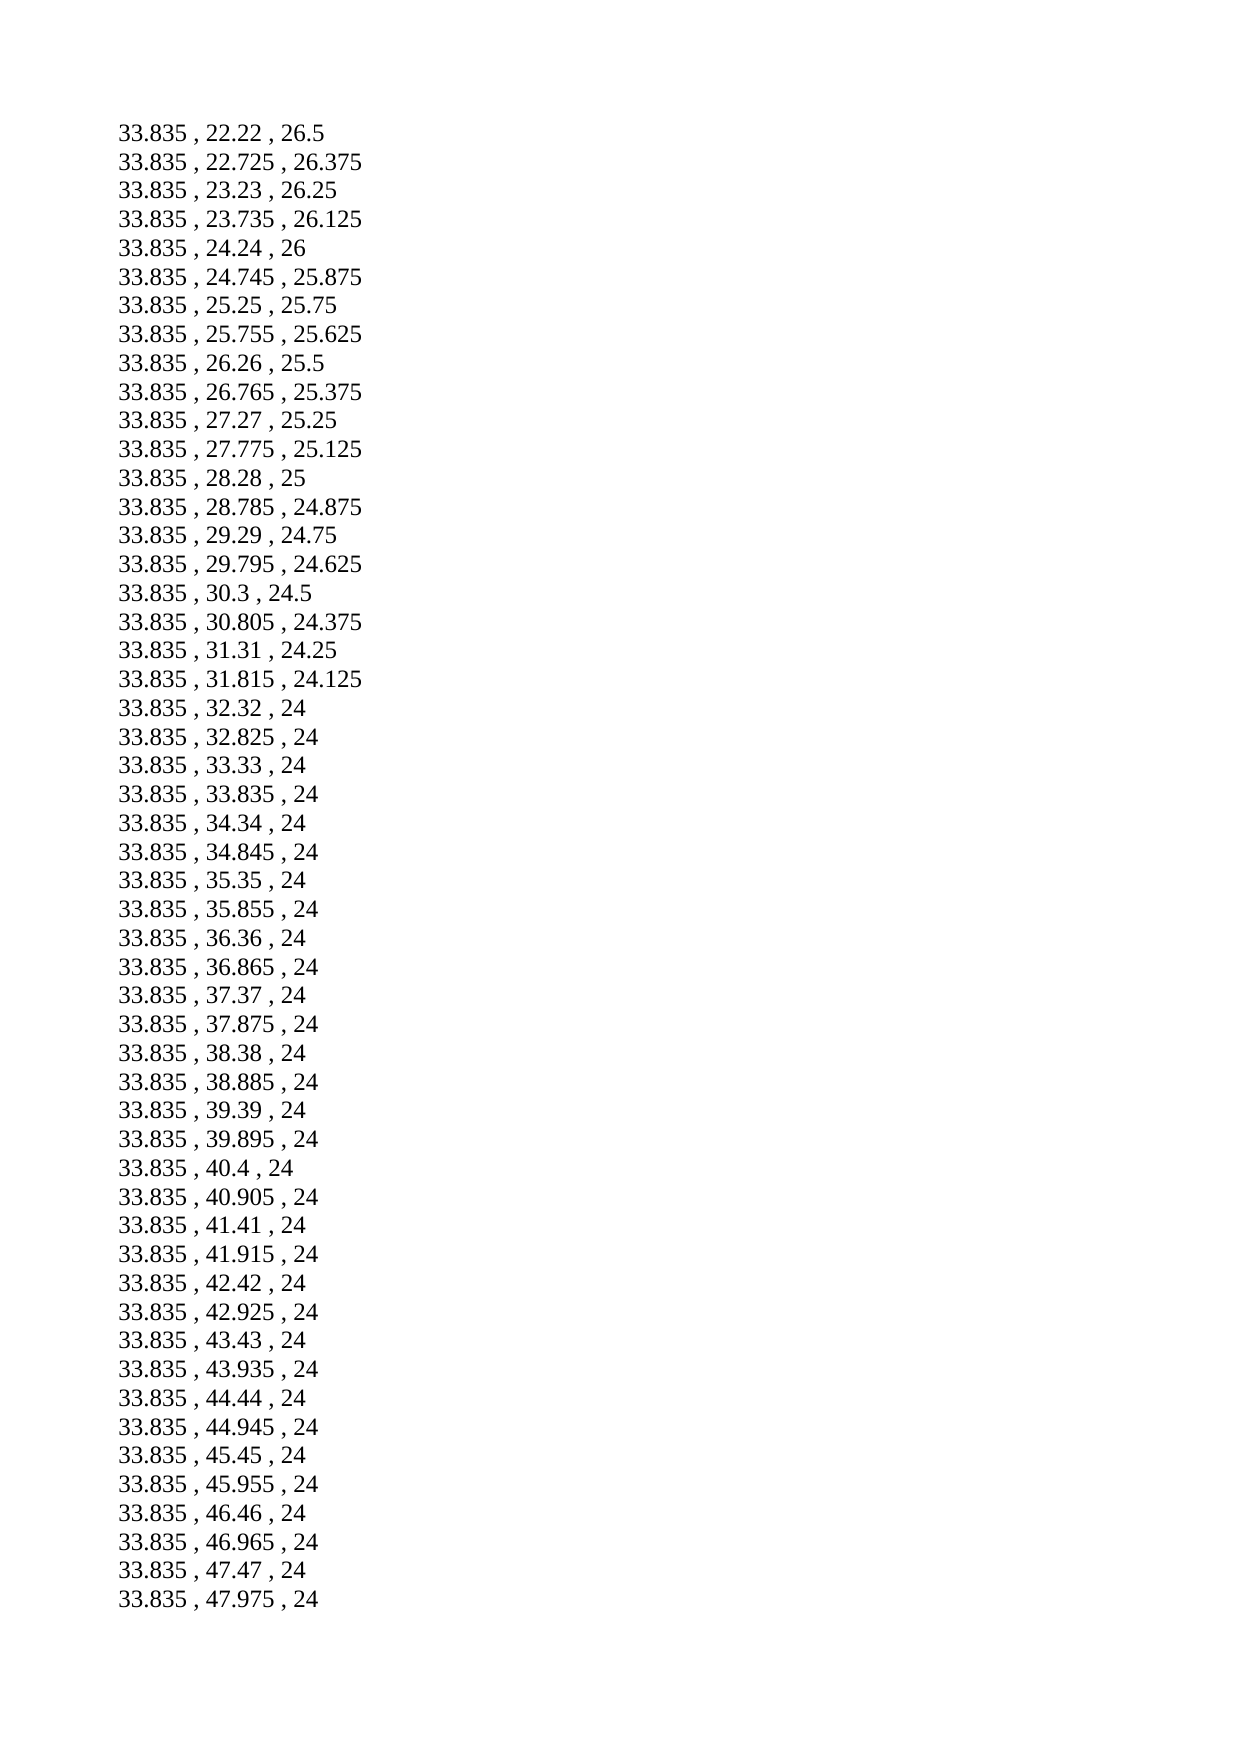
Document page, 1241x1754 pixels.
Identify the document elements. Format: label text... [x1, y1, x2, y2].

text 33.835 , 46.46 , 24 [118, 1498, 1122, 1527]
text 33.835 , 23.23 , 26.25 [118, 176, 1122, 204]
text 33.835 , 30.805 , 24.375 [118, 607, 1122, 636]
text 33.835 , 24.24 , 26 [118, 233, 1122, 262]
text 33.835 , 25.25 , 25.75 [118, 291, 1122, 319]
text 33.835 , 38.885 , 24 [118, 1067, 1122, 1096]
text 33.835 , 39.39 , 24 [118, 1096, 1122, 1124]
text 33.835 , 26.765 , 25.375 [118, 377, 1122, 406]
text 33.835 , 42.925 , 24 [118, 1297, 1122, 1326]
text 33.835 , 38.38 , 24 [118, 1038, 1122, 1067]
text 33.835 , 32.32 , 24 [118, 693, 1122, 722]
text 33.835 , 43.935 , 24 [118, 1354, 1122, 1383]
text 33.835 , 36.36 , 24 [118, 923, 1122, 952]
text 33.835 , 22.725 , 26.375 [118, 147, 1122, 176]
text 33.835 , 36.865 , 24 [118, 952, 1122, 981]
text 33.835 , 35.855 , 24 [118, 894, 1122, 923]
text 33.835 , 28.28 , 25 [118, 463, 1122, 492]
text 33.835 , 40.4 , 24 [118, 1153, 1122, 1182]
text 33.835 , 24.745 , 25.875 [118, 262, 1122, 291]
text 33.835 , 35.35 , 24 [118, 866, 1122, 894]
text 33.835 , 47.975 , 24 [118, 1584, 1122, 1613]
text 33.835 , 45.45 , 24 [118, 1441, 1122, 1469]
text 33.835 , 31.31 , 24.25 [118, 636, 1122, 664]
text 33.835 , 44.44 , 24 [118, 1383, 1122, 1412]
text 33.835 , 25.755 , 25.625 [118, 319, 1122, 348]
text 33.835 , 41.915 , 24 [118, 1239, 1122, 1268]
text 33.835 , 39.895 , 24 [118, 1124, 1122, 1153]
text 33.835 , 45.955 , 24 [118, 1469, 1122, 1498]
text 33.835 , 29.29 , 24.75 [118, 521, 1122, 549]
text 33.835 , 26.26 , 25.5 [118, 348, 1122, 377]
text 33.835 , 29.795 , 24.625 [118, 549, 1122, 578]
text 33.835 , 31.815 , 24.125 [118, 664, 1122, 693]
text 33.835 , 40.905 , 24 [118, 1182, 1122, 1211]
text 33.835 , 44.945 , 24 [118, 1412, 1122, 1441]
text 33.835 , 34.845 , 24 [118, 837, 1122, 866]
text 33.835 , 23.735 , 26.125 [118, 204, 1122, 233]
text 33.835 , 37.875 , 24 [118, 1009, 1122, 1038]
text 33.835 , 32.825 , 24 [118, 722, 1122, 751]
text 33.835 , 30.3 , 24.5 [118, 578, 1122, 607]
text 33.835 , 43.43 , 24 [118, 1326, 1122, 1354]
text 33.835 , 37.37 , 24 [118, 981, 1122, 1009]
text 33.835 , 27.27 , 25.25 [118, 406, 1122, 434]
text 33.835 , 33.33 , 24 [118, 751, 1122, 779]
text 33.835 , 22.22 , 26.5 [118, 118, 1122, 147]
text 33.835 , 46.965 , 24 [118, 1527, 1122, 1556]
text 33.835 , 28.785 , 24.875 [118, 492, 1122, 521]
text 33.835 , 34.34 , 24 [118, 808, 1122, 837]
text 33.835 , 33.835 , 24 [118, 779, 1122, 808]
text 33.835 , 42.42 , 24 [118, 1268, 1122, 1297]
text 33.835 , 47.47 , 24 [118, 1556, 1122, 1584]
text 33.835 , 27.775 , 25.125 [118, 434, 1122, 463]
text 33.835 , 41.41 , 24 [118, 1211, 1122, 1239]
